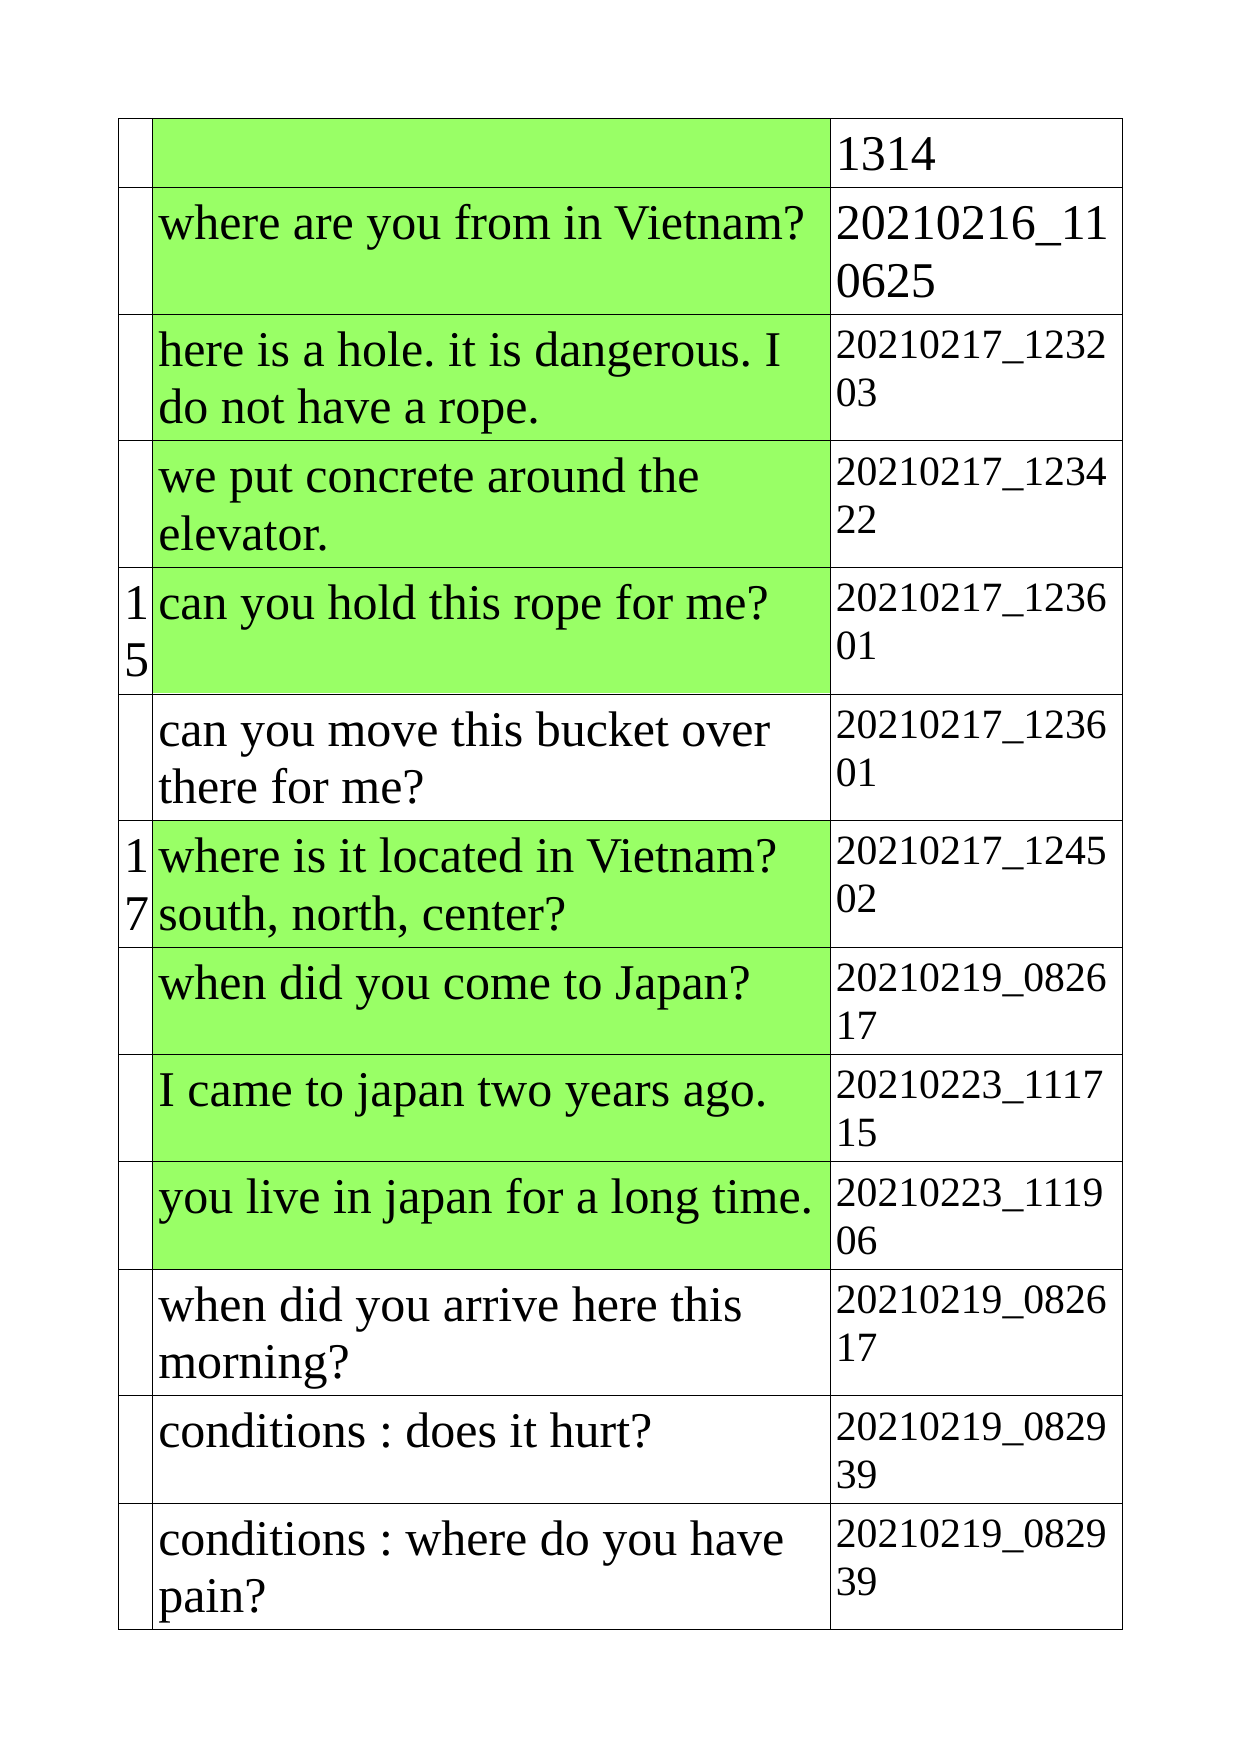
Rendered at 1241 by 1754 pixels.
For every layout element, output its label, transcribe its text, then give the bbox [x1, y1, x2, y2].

table_cell [153, 119, 830, 187]
table_cell 20210223_111906 [831, 1162, 1122, 1269]
table_cell where is it located in Vietnam? south, north, center? [153, 821, 830, 947]
table_cell I came to japan two years ago. [153, 1055, 830, 1161]
table_cell conditions : where do you have pain? [153, 1504, 830, 1629]
table_cell 17 [119, 821, 152, 947]
table_cell 20210216_110625 [831, 188, 1122, 314]
table_cell when did you arrive here this morning? [153, 1270, 830, 1395]
table_cell 20210217_123601 [831, 568, 1122, 693]
table_cell 20210217_123203 [831, 315, 1122, 440]
table_cell [119, 1055, 152, 1161]
table_cell 20210219_082617 [831, 948, 1122, 1054]
table_cell [119, 119, 152, 187]
table_cell 20210217_123422 [831, 441, 1122, 567]
table_cell [119, 1270, 152, 1395]
table_cell here is a hole. it is dangerous. I do not have a rope. [153, 315, 830, 440]
table_cell [119, 695, 152, 820]
table_cell 20210219_082939 [831, 1396, 1122, 1503]
table_cell we put concrete around the elevator. [153, 441, 830, 567]
table_cell can you move this bucket over there for me? [153, 695, 830, 820]
table_cell 20210217_123601 [831, 695, 1122, 820]
table_cell you live in japan for a long time. [153, 1162, 830, 1269]
table_cell [119, 1504, 152, 1629]
table_cell [119, 315, 152, 440]
table_cell 20210219_082617 [831, 1270, 1122, 1395]
table_cell when did you come to Japan? [153, 948, 830, 1054]
table_cell where are you from in Vietnam? [153, 188, 830, 314]
table_cell conditions : does it hurt? [153, 1396, 830, 1503]
table_cell 20210219_082939 [831, 1504, 1122, 1629]
table_cell [119, 441, 152, 567]
table_cell can you hold this rope for me? [153, 568, 830, 693]
table_cell [119, 948, 152, 1054]
table_cell 15 [119, 568, 152, 693]
table_cell [119, 1396, 152, 1503]
table_cell [119, 1162, 152, 1269]
table_cell 20210223_111715 [831, 1055, 1122, 1161]
table_cell 1314 [831, 119, 1122, 187]
table_cell [119, 188, 152, 314]
table_cell 20210217_124502 [831, 821, 1122, 947]
